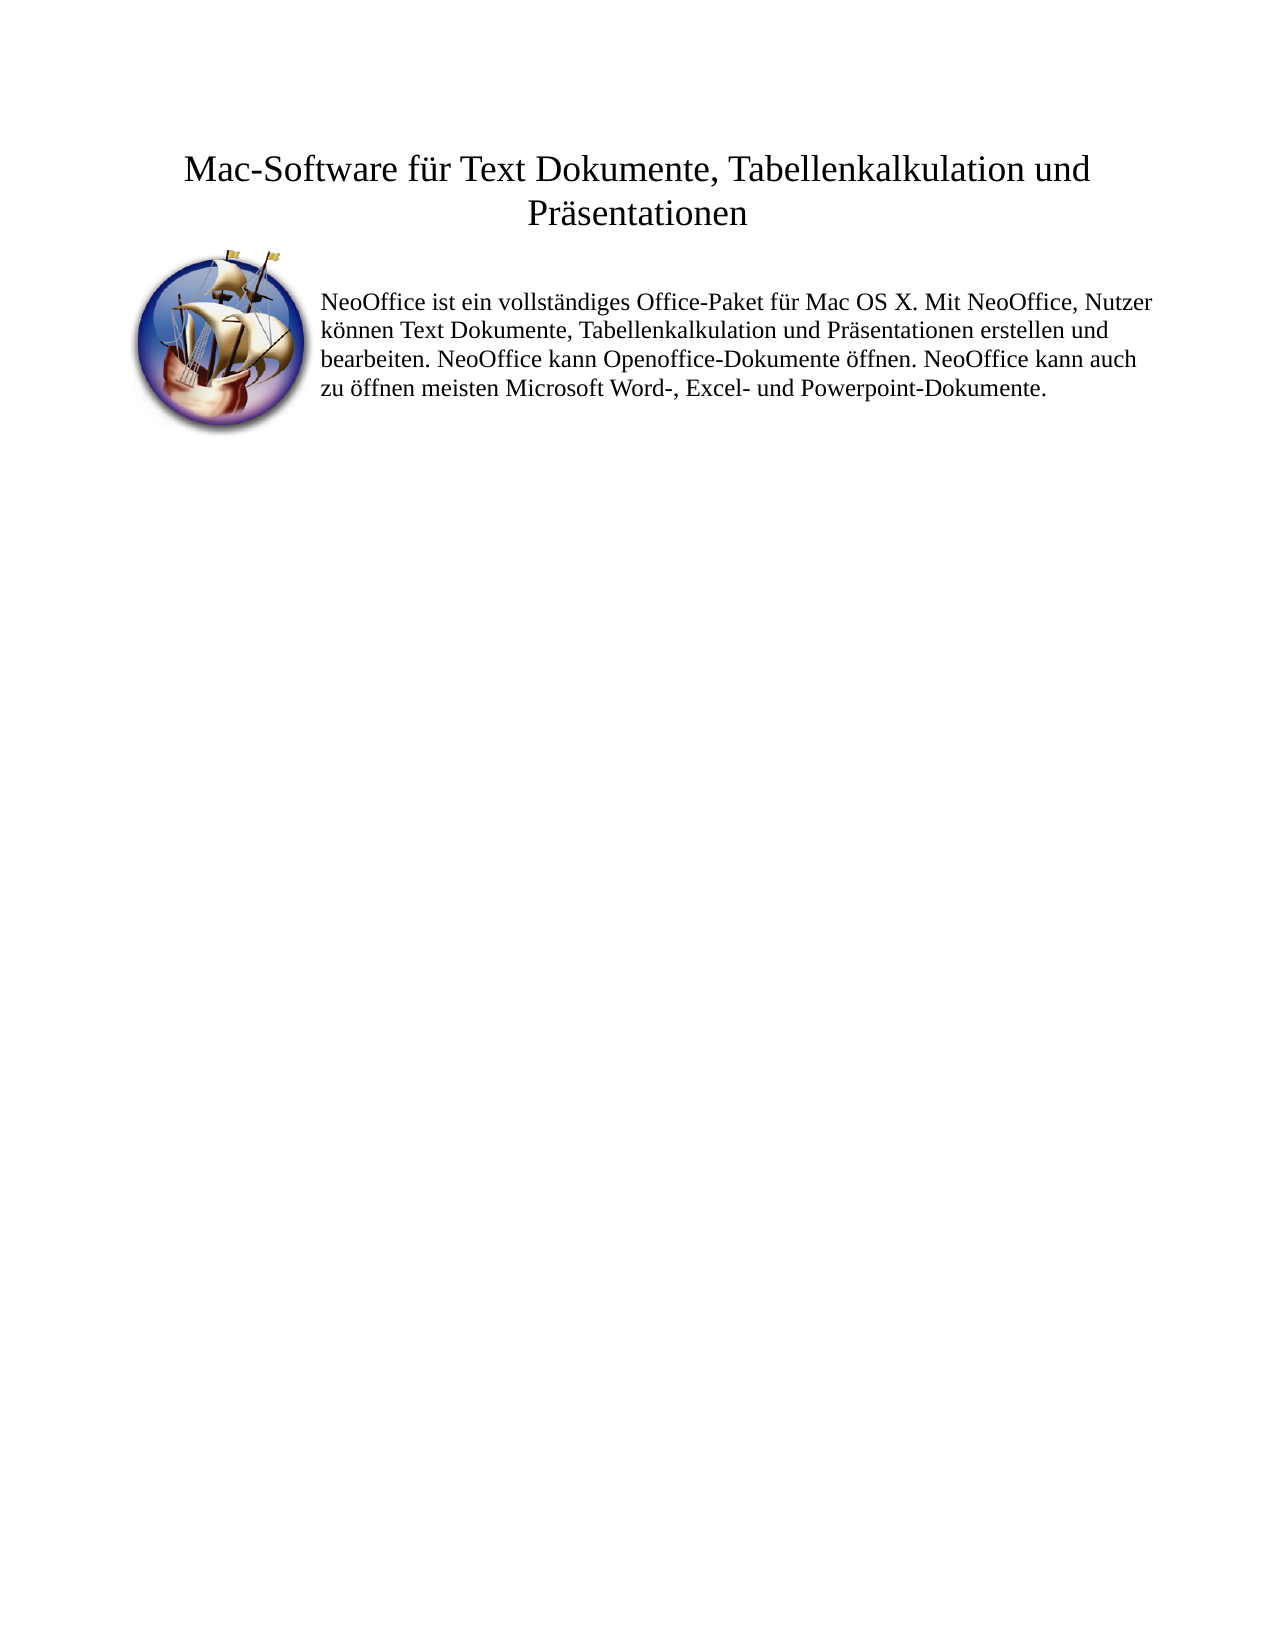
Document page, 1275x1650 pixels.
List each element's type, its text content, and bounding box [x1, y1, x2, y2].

text NeoOffice ist ein vollständiges Office-Paket für Mac OS X. Mit NeoOffice, Nutzer können Text Dokumente, Tabellenkalkulation und Präsentationen erstellen und bearbeiten. NeoOffice kann Openoffice-Dokumente öffnen. NeoOffice kann auch zu öffnen meisten Microsoft Word-, Excel- und Powerpoint-Dokumente. [321, 287, 1157, 402]
text Mac-Software für Text Dokumente, Tabellenkalkulation und Präsentationen [118, 118, 1157, 233]
picture [120, 242, 321, 442]
